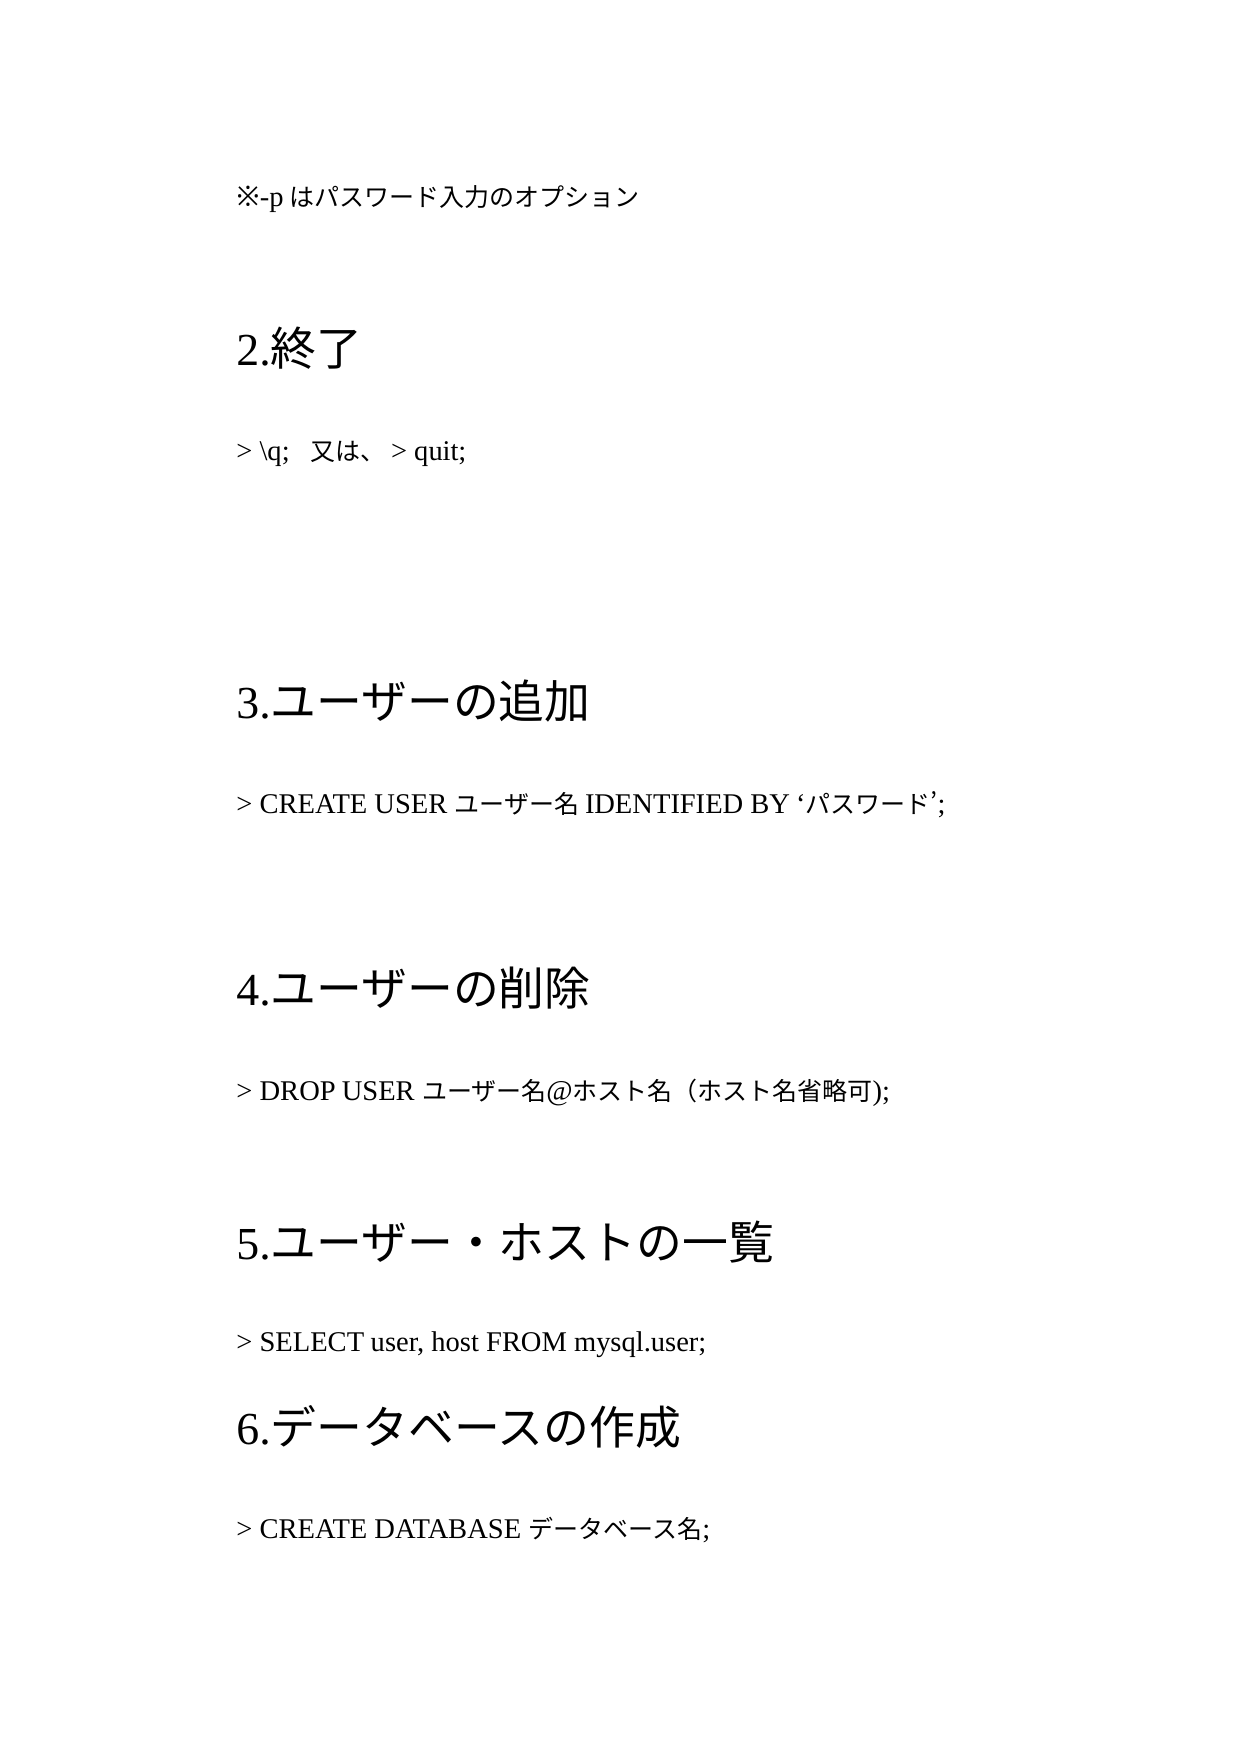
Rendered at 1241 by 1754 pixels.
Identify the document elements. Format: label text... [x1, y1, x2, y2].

text > DROP USER ユーザー名@ホスト名（ホスト名省略可); [236, 1071, 1063, 1107]
text > CREATE DATABASE データベース名; [236, 1510, 1063, 1546]
text 4.ユーザーの削除 [236, 952, 1063, 1018]
text > \q; 又は、 > quit; [236, 431, 1063, 467]
text > SELECT user, host FROM mysql.user; [236, 1325, 1063, 1358]
text 3.ユーザーの追加 [236, 665, 1063, 731]
text 5.ユーザー・ホストの一覧 [236, 1206, 1063, 1272]
text 6.データベースの作成 [236, 1391, 1063, 1457]
text > CREATE USER ユーザー名 IDENTIFIED BY ‘パスワード’; [236, 784, 1063, 820]
text 2.終了 [236, 312, 1063, 378]
text ※-pはパスワード入力のオプション [236, 177, 1063, 213]
